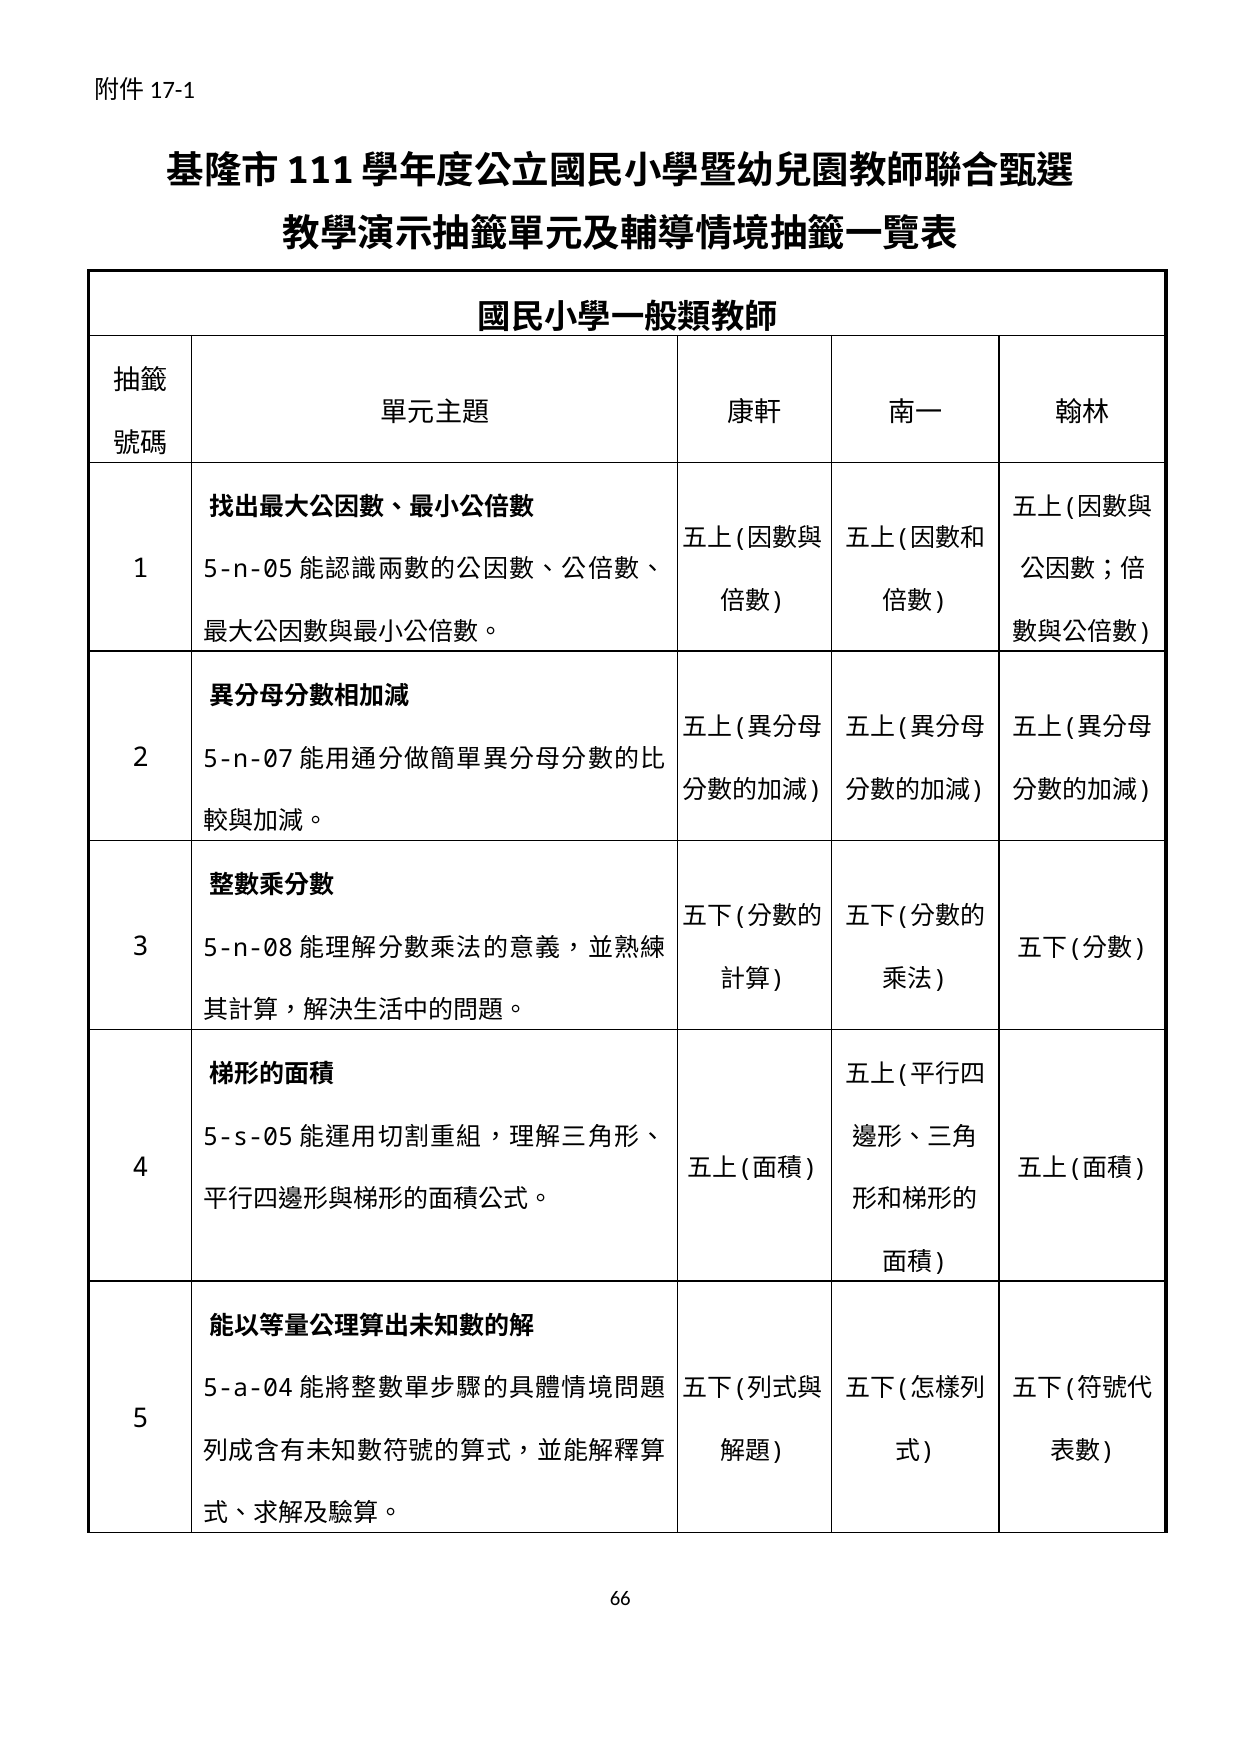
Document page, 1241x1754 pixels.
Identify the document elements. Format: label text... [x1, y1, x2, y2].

table_cell 五上(因數與倍數) [678, 463, 831, 650]
table_cell 五上(因數與公因數；倍數與公倍數) [1000, 463, 1164, 650]
table_cell 五上(平行四邊形、三角形和梯形的面積) [832, 1030, 998, 1280]
table_cell 異分母分數相加減 5-n-07能用通分做簡單異分母分數的比較與加減。 [192, 652, 677, 839]
table_cell 南一 [832, 336, 998, 461]
table_header 國民小學一般類教師 [90, 272, 1164, 335]
table_cell 單元主題 [192, 336, 677, 461]
table_cell 康軒 [678, 336, 831, 461]
table_cell 五下(怎樣列式) [832, 1282, 998, 1532]
table_cell 5 [90, 1282, 191, 1532]
table_cell 五上(異分母分數的加減) [678, 652, 831, 839]
table_cell 整數乘分數 5-n-08能理解分數乘法的意義，並熟練其計算，解決生活中的問題。 [192, 841, 677, 1028]
table_cell 五上(異分母分數的加減) [1000, 652, 1164, 839]
table_cell 五上(面積) [1000, 1030, 1164, 1280]
table_cell 1 [90, 463, 191, 650]
table_cell 找出最大公因數、最小公倍數 5-n-05能認識兩數的公因數、公倍數、最大公因數與最小公倍數。 [192, 463, 677, 650]
table_cell 五上(面積) [678, 1030, 831, 1280]
text 附件17-1 [94, 69, 216, 106]
table_cell 2 [90, 652, 191, 839]
text 教學演示抽籤單元及輔導情境抽籤一覽表 [89, 188, 1152, 250]
table_cell 五下(符號代表數) [1000, 1282, 1164, 1532]
table_cell 五上(因數和倍數) [832, 463, 998, 650]
text [79, 62, 231, 114]
table_cell 五下(分數的乘法) [832, 841, 998, 1028]
table_cell 五下(分數) [1000, 841, 1164, 1028]
table_cell 4 [90, 1030, 191, 1280]
table_cell 五下(分數的計算) [678, 841, 831, 1028]
table_cell 梯形的面積 5-s-05能運用切割重組，理解三角形、平行四邊形與梯形的面積公式。 [192, 1030, 677, 1280]
table_cell 3 [90, 841, 191, 1028]
table_cell 五下(列式與解題) [678, 1282, 831, 1532]
text 基隆市111學年度公立國民小學暨幼兒園教師聯合甄選 [89, 125, 1152, 188]
table_cell 五上(異分母分數的加減) [832, 652, 998, 839]
table_cell 能以等量公理算出未知數的解 5-a-04能將整數單步驟的具體情境問題列成含有未知數符號的算式，並能解釋算式、求解及驗算。 [192, 1282, 677, 1532]
table_cell 抽籤號碼 [90, 336, 191, 461]
table_cell 翰林 [1000, 336, 1164, 461]
